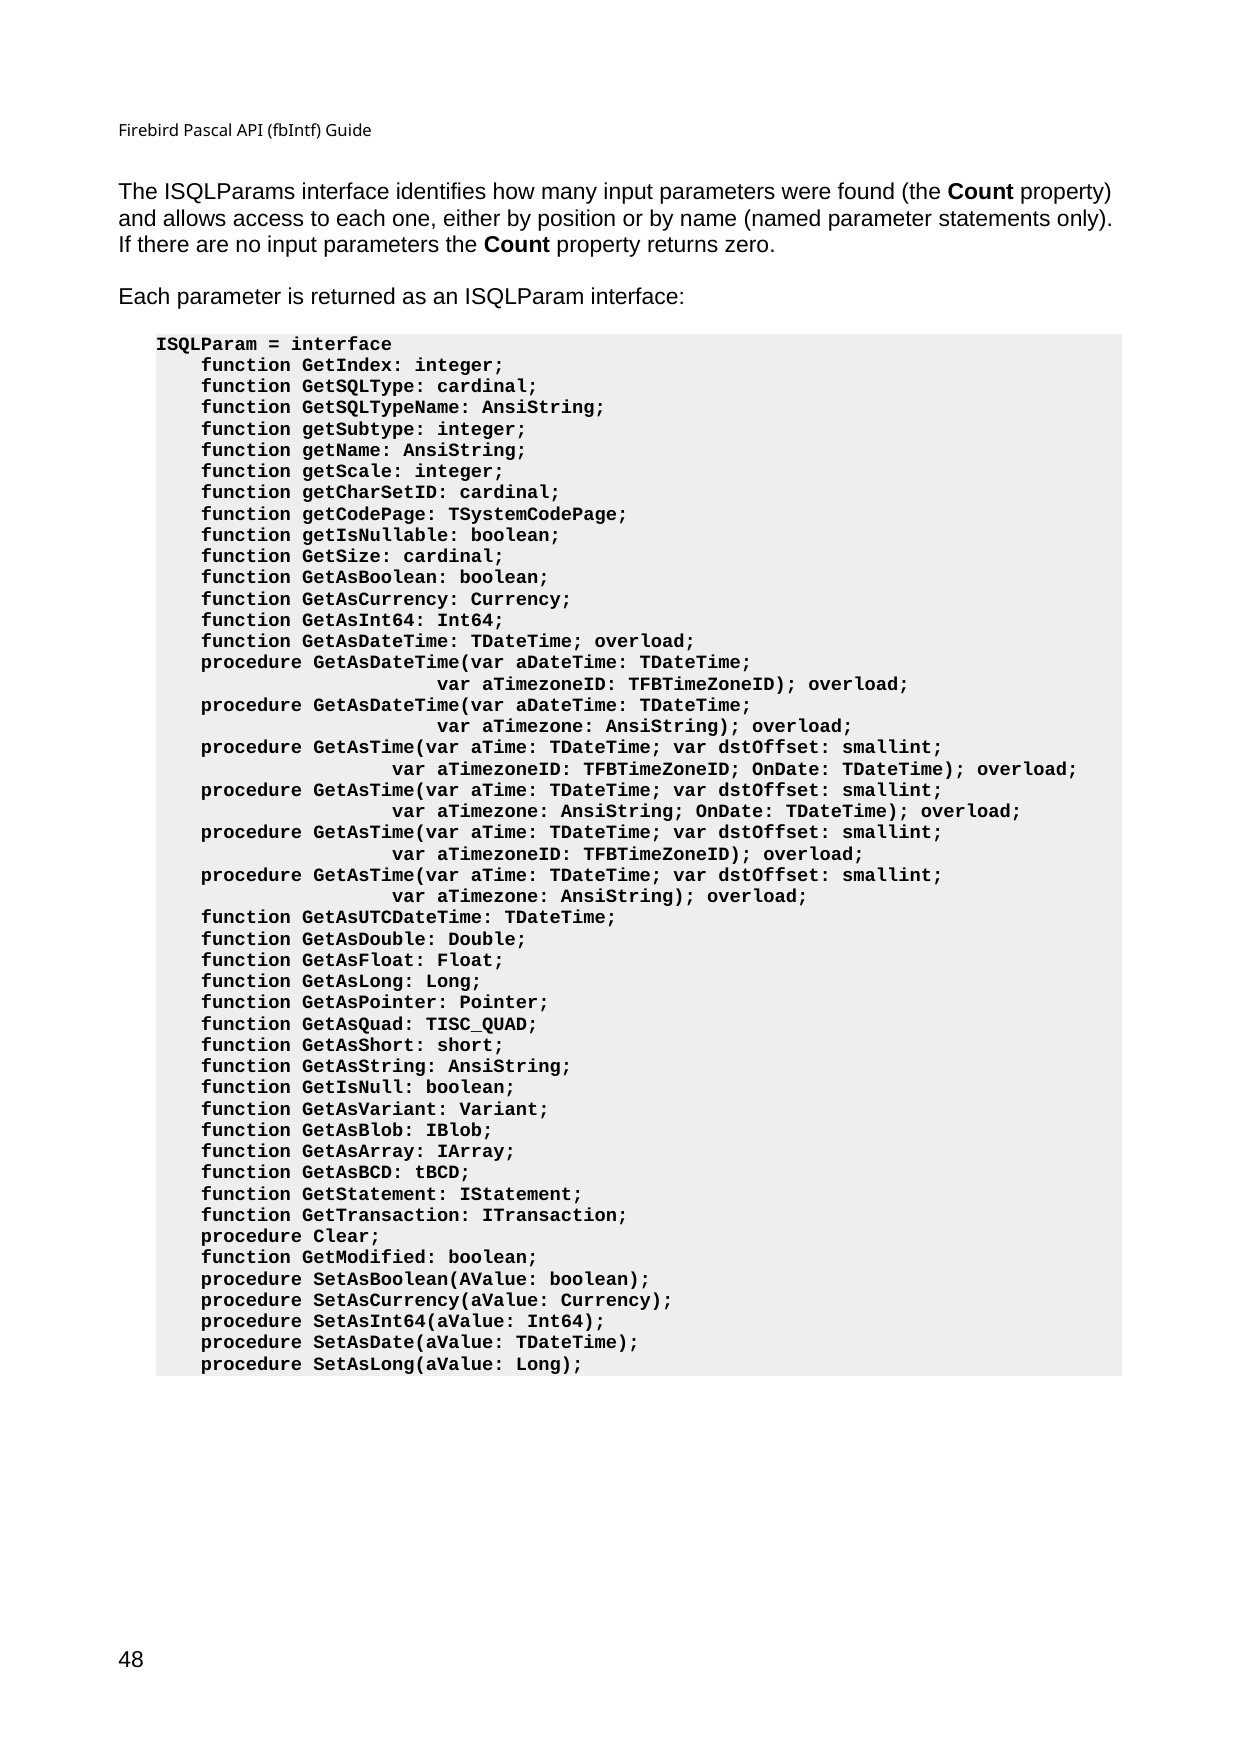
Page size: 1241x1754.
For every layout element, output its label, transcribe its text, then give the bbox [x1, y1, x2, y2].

text function GetAsVariant: Variant; [156, 1099, 1122, 1121]
text function GetAsInt64: Int64; [156, 611, 1122, 632]
text function GetStatement: IStatement; [156, 1184, 1122, 1206]
text var aTimezoneID: TFBTimeZoneID); overload; [156, 674, 1122, 696]
text function GetIsNull: boolean; [156, 1078, 1122, 1099]
text var aTimezone: AnsiString); overload; [156, 717, 1122, 738]
text function getCharSetID: cardinal; [156, 483, 1122, 504]
text procedure SetAsLong(aValue: Long); [156, 1354, 1122, 1376]
text function GetSQLType: cardinal; [156, 377, 1122, 398]
text procedure SetAsCurrency(aValue: Currency); [156, 1291, 1122, 1312]
text function GetAsQuad: TISC_QUAD; [156, 1014, 1122, 1036]
text procedure SetAsBoolean(AValue: boolean); [156, 1269, 1122, 1291]
text function GetAsUTCDateTime: TDateTime; [156, 908, 1122, 929]
text procedure SetAsInt64(aValue: Int64); [156, 1312, 1122, 1333]
text var aTimezoneID: TFBTimeZoneID; OnDate: TDateTime); overload; [156, 759, 1122, 781]
text procedure GetAsDateTime(var aDateTime: TDateTime; [156, 653, 1122, 674]
text function GetAsArray: IArray; [156, 1142, 1122, 1163]
text var aTimezone: AnsiString); overload; [156, 887, 1122, 908]
text function GetIndex: integer; [156, 356, 1122, 377]
text Each parameter is returned as an ISQLParam interface: [118, 283, 1122, 309]
text function GetAsLong: Long; [156, 972, 1122, 993]
text procedure GetAsTime(var aTime: TDateTime; var dstOffset: smallint; [156, 781, 1122, 802]
text function GetSQLTypeName: AnsiString; [156, 398, 1122, 419]
text function GetAsBCD: tBCD; [156, 1163, 1122, 1184]
text function GetAsFloat: Float; [156, 951, 1122, 972]
text procedure GetAsTime(var aTime: TDateTime; var dstOffset: smallint; [156, 866, 1122, 887]
text function GetModified: boolean; [156, 1248, 1122, 1269]
text function GetAsCurrency: Currency; [156, 589, 1122, 611]
text ISQLParam = interface [156, 334, 1122, 356]
text procedure SetAsDate(aValue: TDateTime); [156, 1333, 1122, 1354]
text procedure GetAsTime(var aTime: TDateTime; var dstOffset: smallint; [156, 823, 1122, 844]
text function GetAsBlob: IBlob; [156, 1121, 1122, 1142]
text function GetAsBoolean: boolean; [156, 568, 1122, 589]
text function GetAsString: AnsiString; [156, 1057, 1122, 1078]
text procedure Clear; [156, 1227, 1122, 1248]
text function GetAsDouble: Double; [156, 929, 1122, 951]
text function getScale: integer; [156, 462, 1122, 483]
text procedure GetAsTime(var aTime: TDateTime; var dstOffset: smallint; [156, 738, 1122, 759]
text function getCodePage: TSystemCodePage; [156, 504, 1122, 526]
text function GetAsShort: short; [156, 1036, 1122, 1057]
text function getIsNullable: boolean; [156, 526, 1122, 547]
text function GetSize: cardinal; [156, 547, 1122, 568]
text The ISQLParams interface identifies how many input parameters were found (the Count property) and allows access to each one, either by position or by name (named parameter statements only). If there are no input parameters the Count property returns zero. [118, 178, 1122, 257]
text function getSubtype: integer; [156, 419, 1122, 441]
text function GetAsPointer: Pointer; [156, 993, 1122, 1014]
text var aTimezoneID: TFBTimeZoneID); overload; [156, 844, 1122, 866]
text function GetTransaction: ITransaction; [156, 1206, 1122, 1227]
text function GetAsDateTime: TDateTime; overload; [156, 632, 1122, 653]
text var aTimezone: AnsiString; OnDate: TDateTime); overload; [156, 802, 1122, 823]
text function getName: AnsiString; [156, 441, 1122, 462]
text procedure GetAsDateTime(var aDateTime: TDateTime; [156, 696, 1122, 717]
